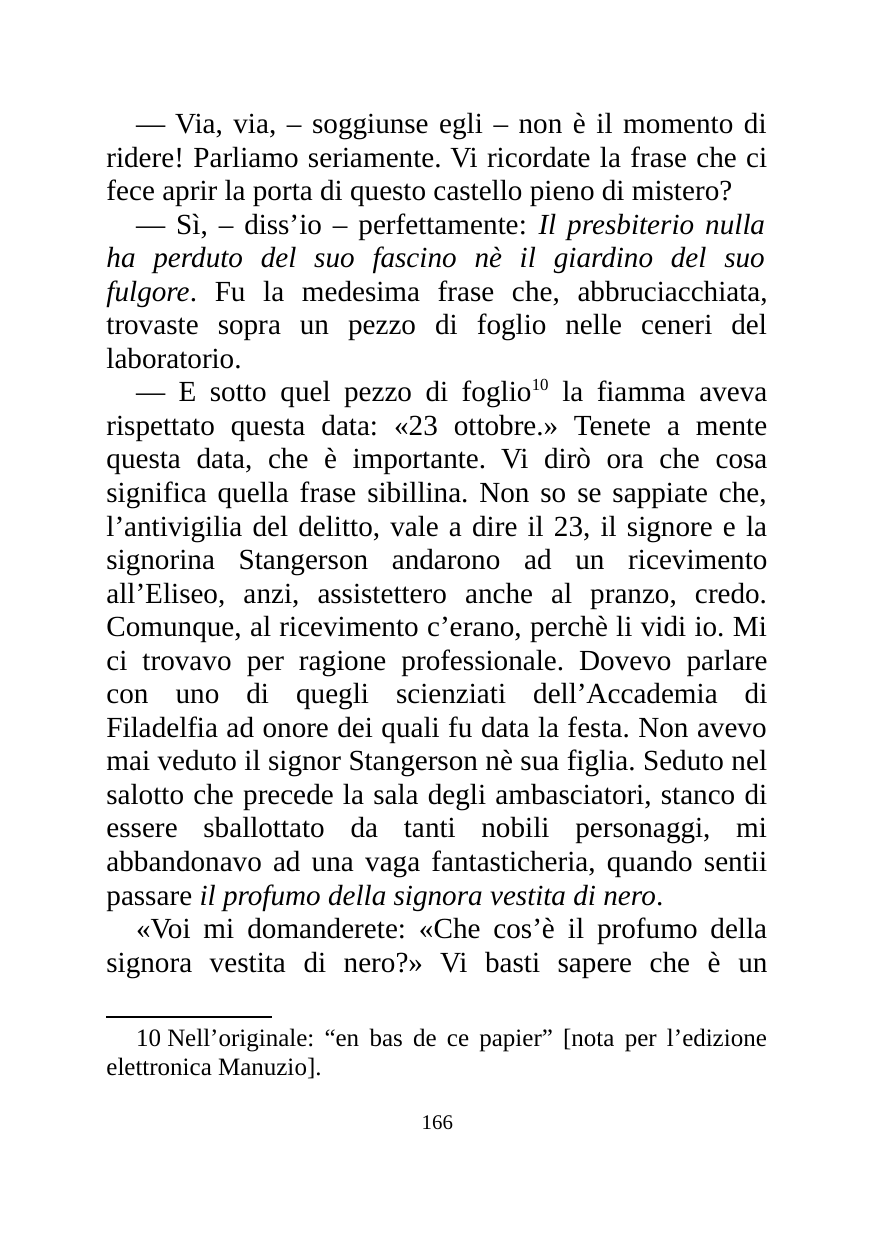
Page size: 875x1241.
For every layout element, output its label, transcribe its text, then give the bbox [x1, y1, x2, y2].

text Nell’originale: “en bas de ce papier” [nota per l’edizione elettronica Manuzio]. [106, 1023, 768, 1080]
text «Voi mi domanderete: «Che cos’è il profumo della signora vestita di nero?» Vi basti sapere che è un [106, 911, 768, 978]
text — Via, via, – soggiunse egli – non è il momento di ridere! Parliamo seriamente. Vi ricordate la frase che ci fece aprir la porta di questo castello pieno di mistero? [106, 106, 768, 207]
text — E sotto quel pezzo di foglio la fiamma aveva rispettato questa data: «23 ottobre.» Tenete a mente questa data, che è importante. Vi dirò ora che cosa significa quella frase sibillina. Non so se sappiate che, l’antivigilia del delitto, vale a dire il 23, il signore e la signorina Stangerson andarono ad un ricevimento all’Eliseo, anzi, assistettero anche al pranzo, credo. Comunque, al ricevimento c’erano, perchè li vidi io. Mi ci trovavo per ragione professionale. Dovevo parlare con uno di quegli scienziati dell’Accademia di Filadelfia ad onore dei quali fu data la festa. Non avevo mai veduto il signor Stangerson nè sua figlia. Seduto nel salotto che precede la sala degli ambasciatori, stanco di essere sballottato da tanti nobili personaggi, mi abbandonavo ad una vaga fantasticheria, quando sentii passare il profumo della signora vestita di nero. [106, 374, 768, 911]
text — Sì, – diss’io – perfettamente: Il presbiterio nulla ha perduto del suo fascino nè il giardino del suo fulgore. Fu la medesima frase che, abbruciacchiata, trovaste sopra un pezzo di foglio nelle ceneri del laboratorio. [106, 207, 768, 374]
